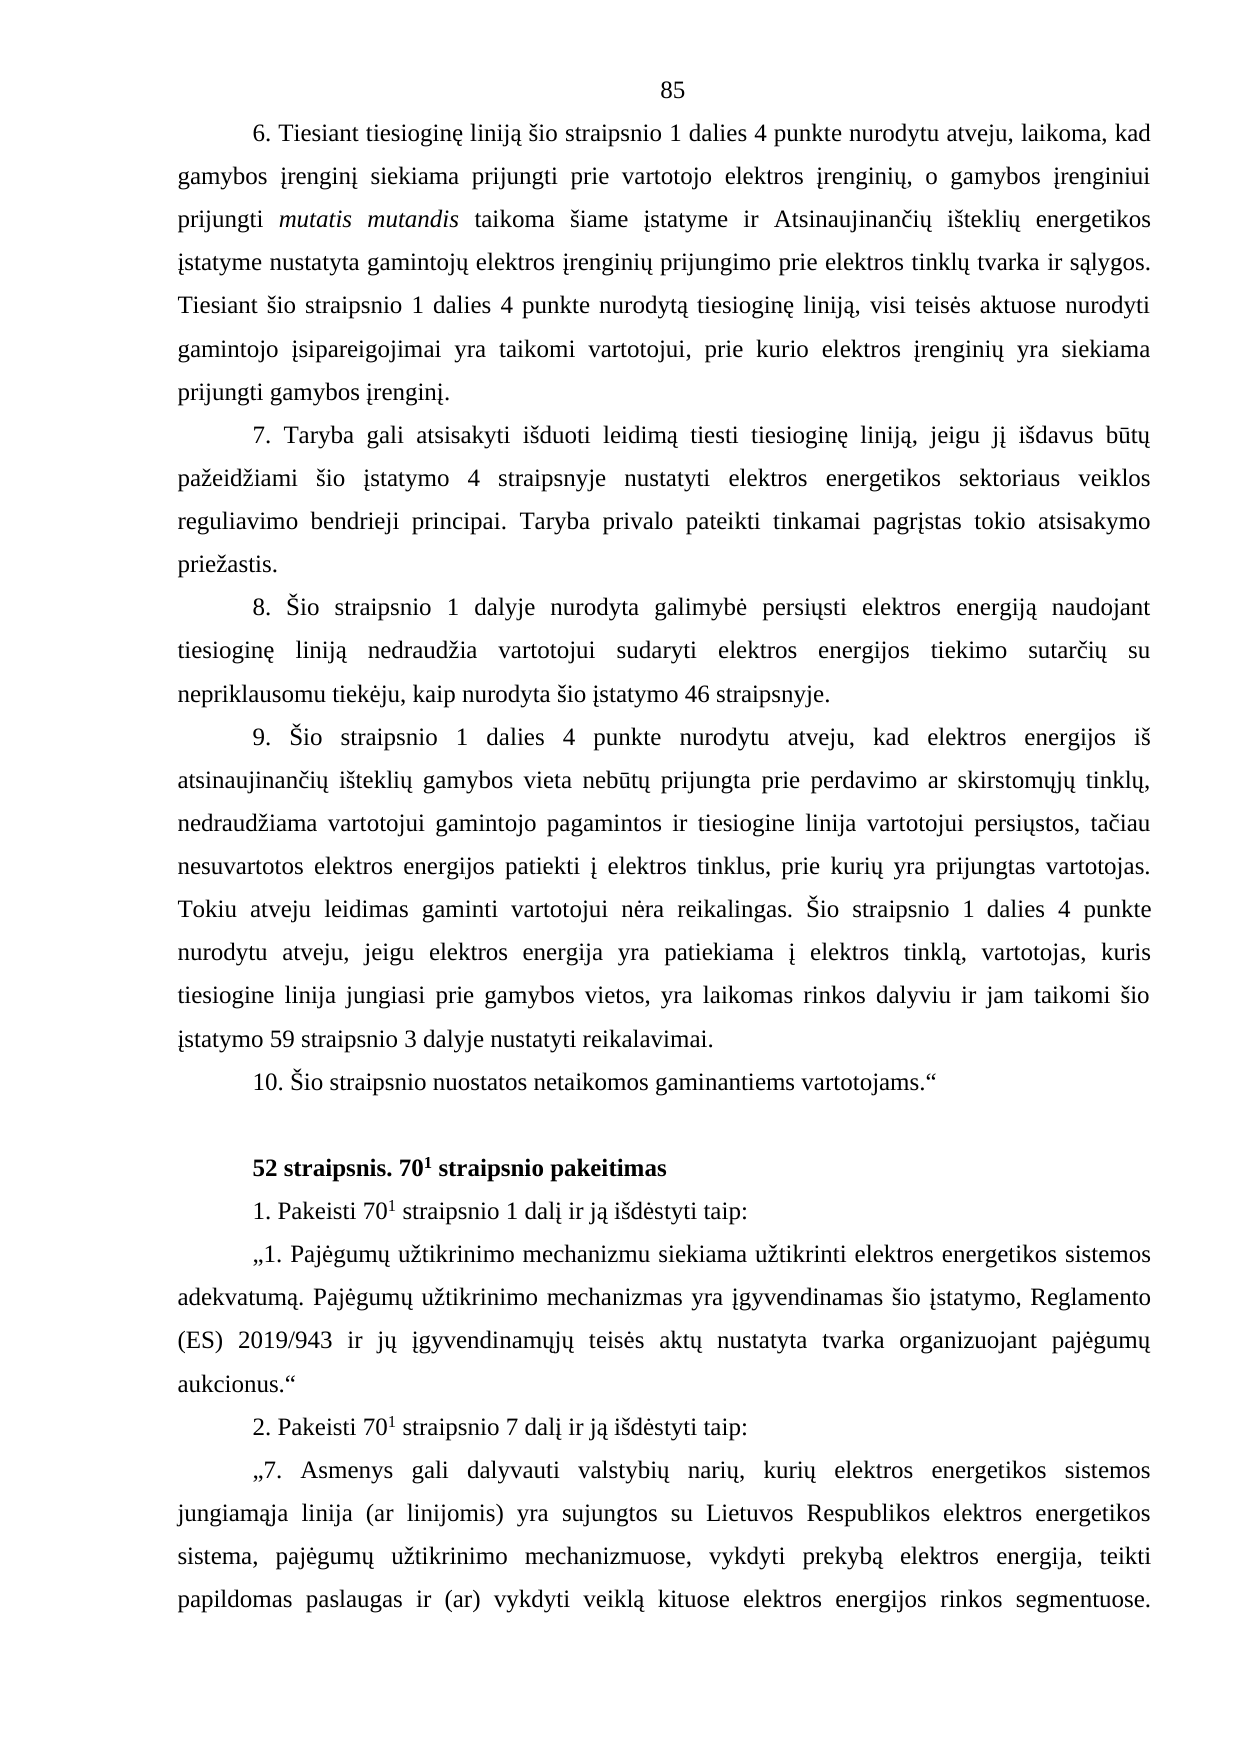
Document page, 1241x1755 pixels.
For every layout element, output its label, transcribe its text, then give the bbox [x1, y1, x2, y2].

text 52 straipsnis. 701 straipsnio pakeitimas [177, 1153, 1152, 1182]
text 9. Šio straipsnio 1 dalies 4 punkte nurodytu atveju, kad elektros energijos iš atsinaujinančių išteklių gamybos vieta nebūtų prijungta prie perdavimo ar skirstomųjų tinklų, nedraudžiama vartotojui gamintojo pagamintos ir tiesiogine linija vartotojui persiųstos, tačiau nesuvartotos elektros energijos patiekti į elektros tinklus, prie kurių yra prijungtas vartotojas. Tokiu atveju leidimas gaminti vartotojui nėra reikalingas. Šio straipsnio 1 dalies 4 punkte nurodytu atveju, jeigu elektros energija yra patiekiama į elektros tinklą, vartotojas, kuris tiesiogine linija jungiasi prie gamybos vietos, yra laikomas rinkos dalyviu ir jam taikomi šio įstatymo 59 straipsnio 3 dalyje nustatyti reikalavimai. [177, 722, 1152, 1052]
text 6. Tiesiant tiesioginę liniją šio straipsnio 1 dalies 4 punkte nurodytu atveju, laikoma, kad gamybos įrenginį siekiama prijungti prie vartotojo elektros įrenginių, o gamybos įrenginiui prijungti mutatis mutandis taikoma šiame įstatyme ir Atsinaujinančių išteklių energetikos įstatyme nustatyta gamintojų elektros įrenginių prijungimo prie elektros tinklų tvarka ir sąlygos. Tiesiant šio straipsnio 1 dalies 4 punkte nurodytą tiesioginę liniją, visi teisės aktuose nurodyti gamintojo įsipareigojimai yra taikomi vartotojui, prie kurio elektros įrenginių yra siekiama prijungti gamybos įrenginį. [177, 118, 1152, 406]
text 1. Pakeisti 701 straipsnio 1 dalį ir ją išdėstyti taip: [177, 1196, 1152, 1225]
text 2. Pakeisti 701 straipsnio 7 dalį ir ją išdėstyti taip: [177, 1412, 1152, 1441]
text 10. Šio straipsnio nuostatos netaikomos gaminantiems vartotojams.“ [177, 1067, 1152, 1096]
text 7. Taryba gali atsisakyti išduoti leidimą tiesti tiesioginę liniją, jeigu jį išdavus būtų pažeidžiami šio įstatymo 4 straipsnyje nustatyti elektros energetikos sektoriaus veiklos reguliavimo bendrieji principai. Taryba privalo pateikti tinkamai pagrįstas tokio atsisakymo priežastis. [177, 420, 1152, 578]
text „1. Pajėgumų užtikrinimo mechanizmu siekiama užtikrinti elektros energetikos sistemos adekvatumą. Pajėgumų užtikrinimo mechanizmas yra įgyvendinamas šio įstatymo, Reglamento (ES) 2019/943 ir jų įgyvendinamųjų teisės aktų nustatyta tvarka organizuojant pajėgumų aukcionus.“ [177, 1239, 1152, 1397]
text 8. Šio straipsnio 1 dalyje nurodyta galimybė persiųsti elektros energiją naudojant tiesioginę liniją nedraudžia vartotojui sudaryti elektros energijos tiekimo sutarčių su nepriklausomu tiekėju, kaip nurodyta šio įstatymo 46 straipsnyje. [177, 592, 1152, 707]
text „7. Asmenys gali dalyvauti valstybių narių, kurių elektros energetikos sistemos jungiamąja linija (ar linijomis) yra sujungtos su Lietuvos Respublikos elektros energetikos sistema, pajėgumų užtikrinimo mechanizmuose, vykdyti prekybą elektros energija, teikti papildomas paslaugas ir (ar) vykdyti veiklą kituose elektros energijos rinkos segmentuose. [177, 1455, 1152, 1613]
